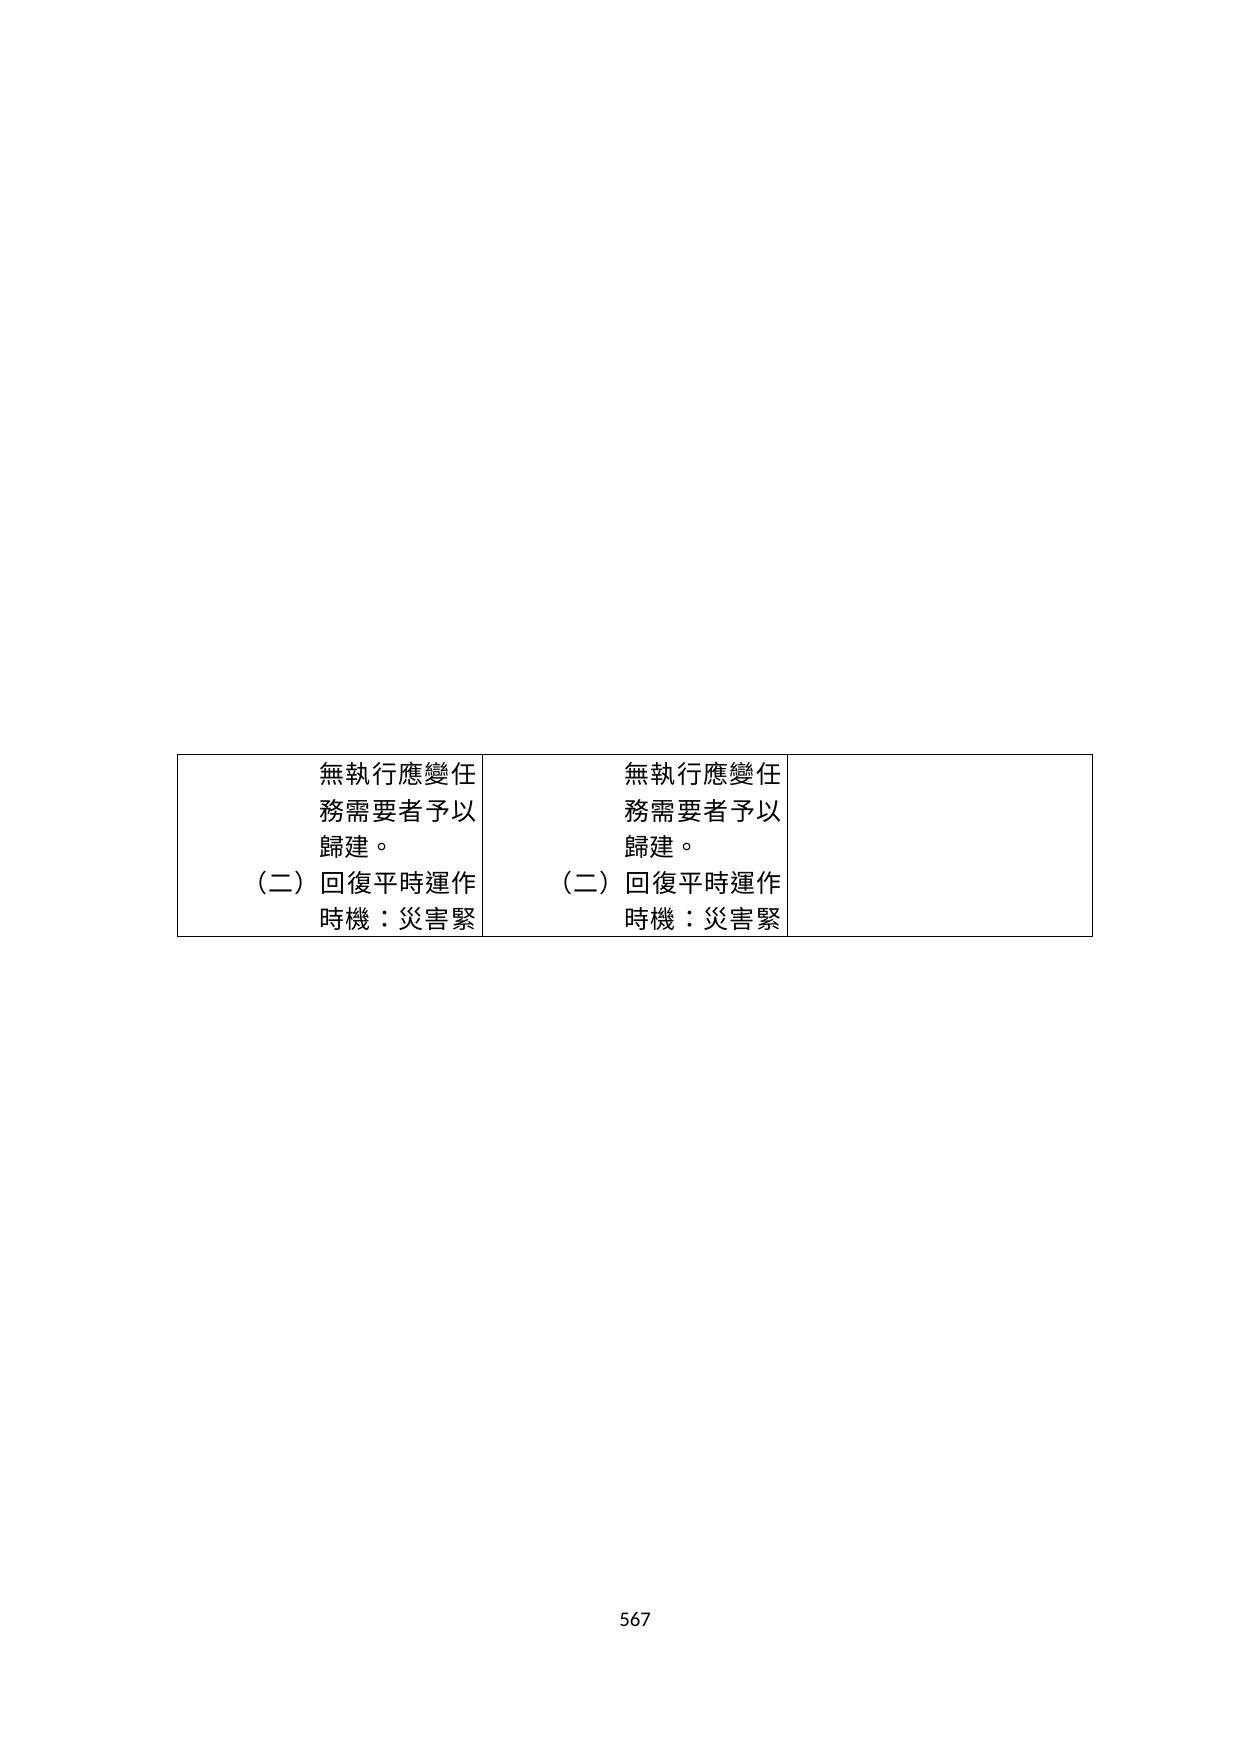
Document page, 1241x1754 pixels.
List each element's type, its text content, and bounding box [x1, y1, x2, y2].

table_cell 無執行應變任務需要者予以歸建。 （二）回復平時運作時機：災害緊 [483, 755, 787, 936]
table_cell [788, 755, 1092, 936]
table_cell 無執行應變任務需要者予以歸建。 （二）回復平時運作時機：災害緊 [178, 755, 482, 936]
